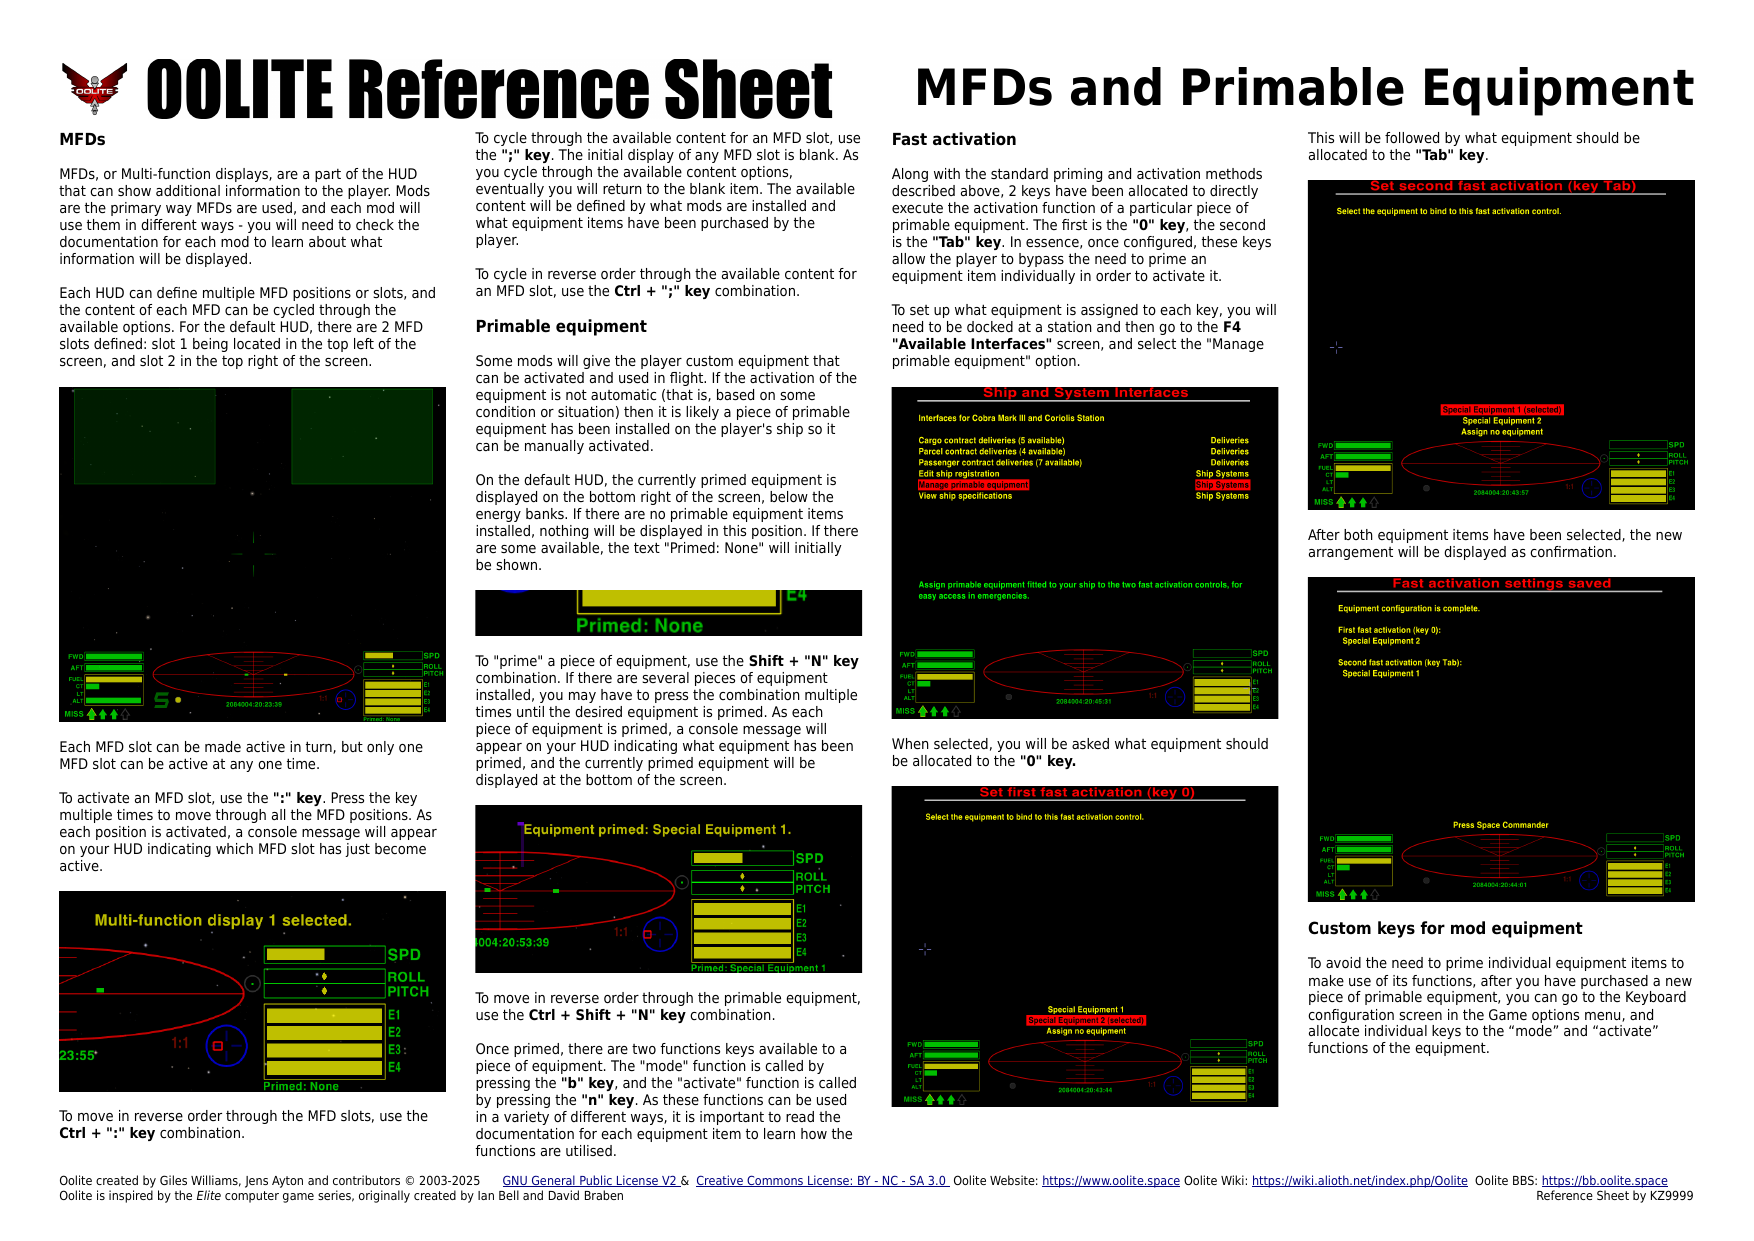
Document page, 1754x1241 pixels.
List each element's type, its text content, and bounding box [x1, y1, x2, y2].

text This will be followed by what equipment should be allocated to the "Tab" key. [1308, 130, 1695, 164]
text Custom keys for mod equipment [1308, 919, 1695, 938]
picture [891, 387, 1279, 719]
text To move in reverse order through the primable equipment, use the Ctrl + Shift + "N" key combination. [475, 990, 862, 1024]
picture [59, 387, 446, 722]
picture [475, 805, 863, 973]
picture [61, 56, 128, 122]
picture [475, 590, 863, 636]
text Each MFD slot can be made active in turn, but only one MFD slot can be active at any one time. [59, 739, 446, 773]
text To set up what equipment is assigned to each key, you will need to be docked at a station and then go to the F4 "Available Interfaces" screen, and select the "Manage primable equipment" option. [892, 302, 1278, 370]
text MFDs [59, 130, 446, 149]
text Fast activation [892, 130, 1278, 149]
text After both equipment items have been selected, the new arrangement will be displayed as confirmation. [1308, 527, 1695, 561]
text To cycle in reverse order through the available content for an MFD slot, use the Ctrl + ";" key combination. [475, 266, 862, 300]
text MFDs, or Multi-function displays, are a part of the HUD that can show additional information to the player. Mods are the primary way MFDs are used, and each mod will use them in different ways - you will need to check the documentation for each mod to learn about what information will be displayed. [59, 166, 446, 268]
text When selected, you will be asked what equipment should be allocated to the "0" key. [892, 736, 1278, 769]
text To move in reverse order through the MFD slots, use the Ctrl + ":" key combination. [59, 1108, 446, 1142]
text Some mods will give the player custom equipment that can be activated and used in flight. If the activation of the equipment is not automatic (that is, based on some condition or situation) then it is likely a piece of primable equipment has been installed on the player's ship so it can be manually activated. [475, 353, 862, 455]
picture [891, 786, 1279, 1107]
picture [59, 891, 446, 1092]
picture [1307, 180, 1695, 510]
text To avoid the need to prime individual equipment items to make use of its functions, after you have purchased a new piece of primable equipment, you can go to the Keyboard configuration screen in the Game options menu, and allocate individual keys to the “mode” and “activate” functions of the equipment. [1308, 955, 1695, 1057]
text On the default HUD, the currently primed equipment is displayed on the bottom right of the screen, below the energy banks. If there are no primable equipment items installed, nothing will be displayed in this position. If there are some available, the text "Primed: None" will initially be shown. [475, 472, 862, 574]
text Along with the standard priming and activation methods described above, 2 keys have been allocated to directly execute the activation function of a particular piece of primable equipment. The first is the "0" key, the second is the "Tab" key. In essence, once configured, these keys allow the player to bypass the need to prime an equipment item individually in order to activate it. [892, 166, 1278, 285]
text Once primed, there are two functions keys available to a piece of equipment. The "mode" function is called by pressing the "b" key, and the "activate" function is called by pressing the "n" key. As these functions can be used in a variety of different ways, it is important to read the documentation for each equipment item to learn how the functions are utilised. [475, 1041, 862, 1160]
text To cycle through the available content for an MFD slot, use the ";" key. The initial display of any MFD slot is blank. As you cycle through the available content options, eventually you will return to the blank item. The available content will be defined by what mods are installed and what equipment items have been purchased by the player. [475, 130, 862, 249]
text To activate an MFD slot, use the ":" key. Press the key multiple times to move through all the MFD positions. As each position is activated, a console message will appear on your HUD indicating which MFD slot has just become active. [59, 790, 446, 874]
picture [147, 59, 833, 119]
text Primable equipment [475, 317, 862, 336]
picture [1307, 577, 1695, 902]
text To "prime" a piece of equipment, use the Shift + "N" key combination. If there are several pieces of equipment installed, you may have to press the combination multiple times until the desired equipment is primed. As each piece of equipment is primed, a console message will appear on your HUD indicating what equipment has been primed, and the currently primed equipment will be displayed at the bottom of the screen. [475, 653, 862, 788]
text Each HUD can define multiple MFD positions or slots, and the content of each MFD can be cycled through the available options. For the default HUD, there are 2 MFD slots defined: slot 1 being located in the top left of the screen, and slot 2 in the top right of the screen. [59, 285, 446, 370]
